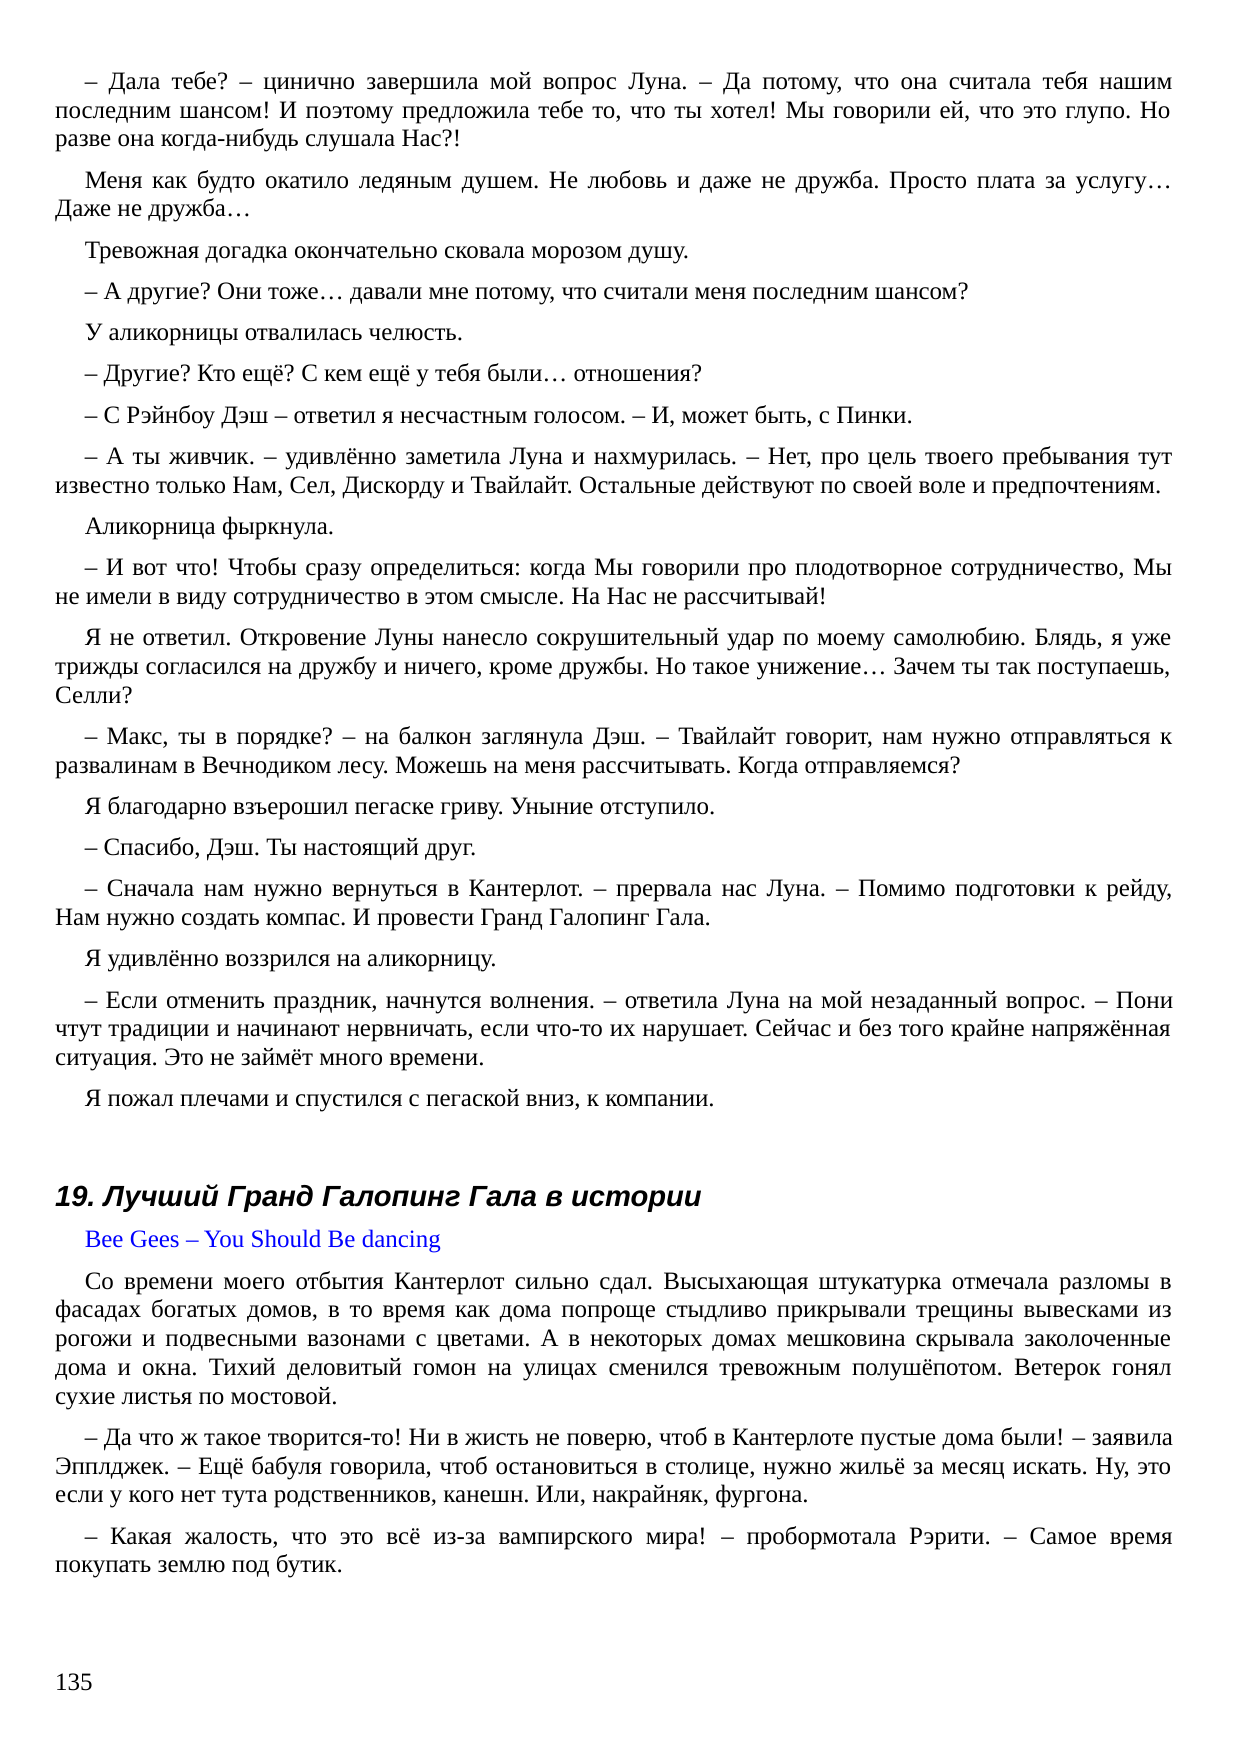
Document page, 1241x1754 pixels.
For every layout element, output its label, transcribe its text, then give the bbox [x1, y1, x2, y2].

text – Спасибо, Дэш. Ты настоящий друг. [55, 832, 1173, 861]
text – Если отменить праздник, начнутся волнения. – ответила Луна на мой незаданный вопрос. – Пони чтут традиции и начинают нервничать, если что-то их нарушает. Сейчас и без того крайне напряжённая ситуация. Это не займёт много времени. [55, 985, 1173, 1071]
text Bee Gees – You Should Be dancing [55, 1224, 1173, 1253]
text – Дала тебе? – цинично завершила мой вопрос Луна. – Да потому, что она считала тебя нашим последним шансом! И поэтому предложила тебе то, что ты хотел! Мы говорили ей, что это глупо. Но разве она когда-нибудь слушала Нас?! [55, 66, 1173, 152]
subtitle 19. Лучший Гранд Галопинг Гала в истории [55, 1178, 1173, 1212]
text – А другие? Они тоже… давали мне потому, что считали меня последним шансом? [55, 276, 1173, 305]
text Я удивлённо воззрился на аликорницу. [55, 943, 1173, 972]
text Я благодарно взъерошил пегаске гриву. Уныние отступило. [55, 791, 1173, 820]
text – Какая жалость, что это всё из-за вампирского мира! – пробормотала Рэрити. – Самое время покупать землю под бутик. [55, 1521, 1173, 1578]
text Со времени моего отбытия Кантерлот сильно сдал. Высыхающая штукатурка отмечала разломы в фасадах богатых домов, в то время как дома попроще стыдливо прикрывали трещины вывесками из рогожи и подвесными вазонами с цветами. А в некоторых домах мешковина скрывала заколоченные дома и окна. Тихий деловитый гомон на улицах сменился тревожным полушёпотом. Ветерок гонял сухие листья по мостовой. [55, 1266, 1173, 1409]
text Я не ответил. Откровение Луны нанесло сокрушительный удар по моему самолюбию. Блядь, я уже трижды согласился на дружбу и ничего, кроме дружбы. Но такое унижение… Зачем ты так поступаешь, Селли? [55, 622, 1173, 708]
text – Макс, ты в порядке? – на балкон заглянула Дэш. – Твайлайт говорит, нам нужно отправляться к развалинам в Вечнодиком лесу. Можешь на меня рассчитывать. Когда отправляемся? [55, 721, 1173, 778]
text Меня как будто окатило ледяным душем. Не любовь и даже не дружба. Просто плата за услугу… Даже не дружба… [55, 165, 1173, 222]
text У аликорницы отвалилась челюсть. [55, 317, 1173, 346]
text Я пожал плечами и спустился с пегаской вниз, к компании. [55, 1083, 1173, 1112]
text – А ты живчик. – удивлённо заметила Луна и нахмурилась. – Нет, про цель твоего пребывания тут известно только Нам, Сел, Дискорду и Твайлайт. Остальные действуют по своей воле и предпочтениям. [55, 441, 1173, 498]
text Тревожная догадка окончательно сковала морозом душу. [55, 235, 1173, 263]
text – Да что ж такое творится-то! Ни в жисть не поверю, чтоб в Кантерлоте пустые дома были! – заявила Эпплджек. – Ещё бабуля говорила, чтоб остановиться в столице, нужно жильё за месяц искать. Ну, это если у кого нет тута родственников, канешн. Или, накрайняк, фургона. [55, 1422, 1173, 1508]
text Аликорница фыркнула. [55, 511, 1173, 540]
text – С Рэйнбоу Дэш – ответил я несчастным голосом. – И, может быть, с Пинки. [55, 400, 1173, 428]
text – Сначала нам нужно вернуться в Кантерлот. – прервала нас Луна. – Помимо подготовки к рейду, Нам нужно создать компас. И провести Гранд Галопинг Гала. [55, 873, 1173, 931]
text – И вот что! Чтобы сразу определиться: когда Мы говорили про плодотворное сотрудничество, Мы не имели в виду сотрудничество в этом смысле. На Нас не рассчитывай! [55, 552, 1173, 610]
text – Другие? Кто ещё? С кем ещё у тебя были… отношения? [55, 358, 1173, 387]
